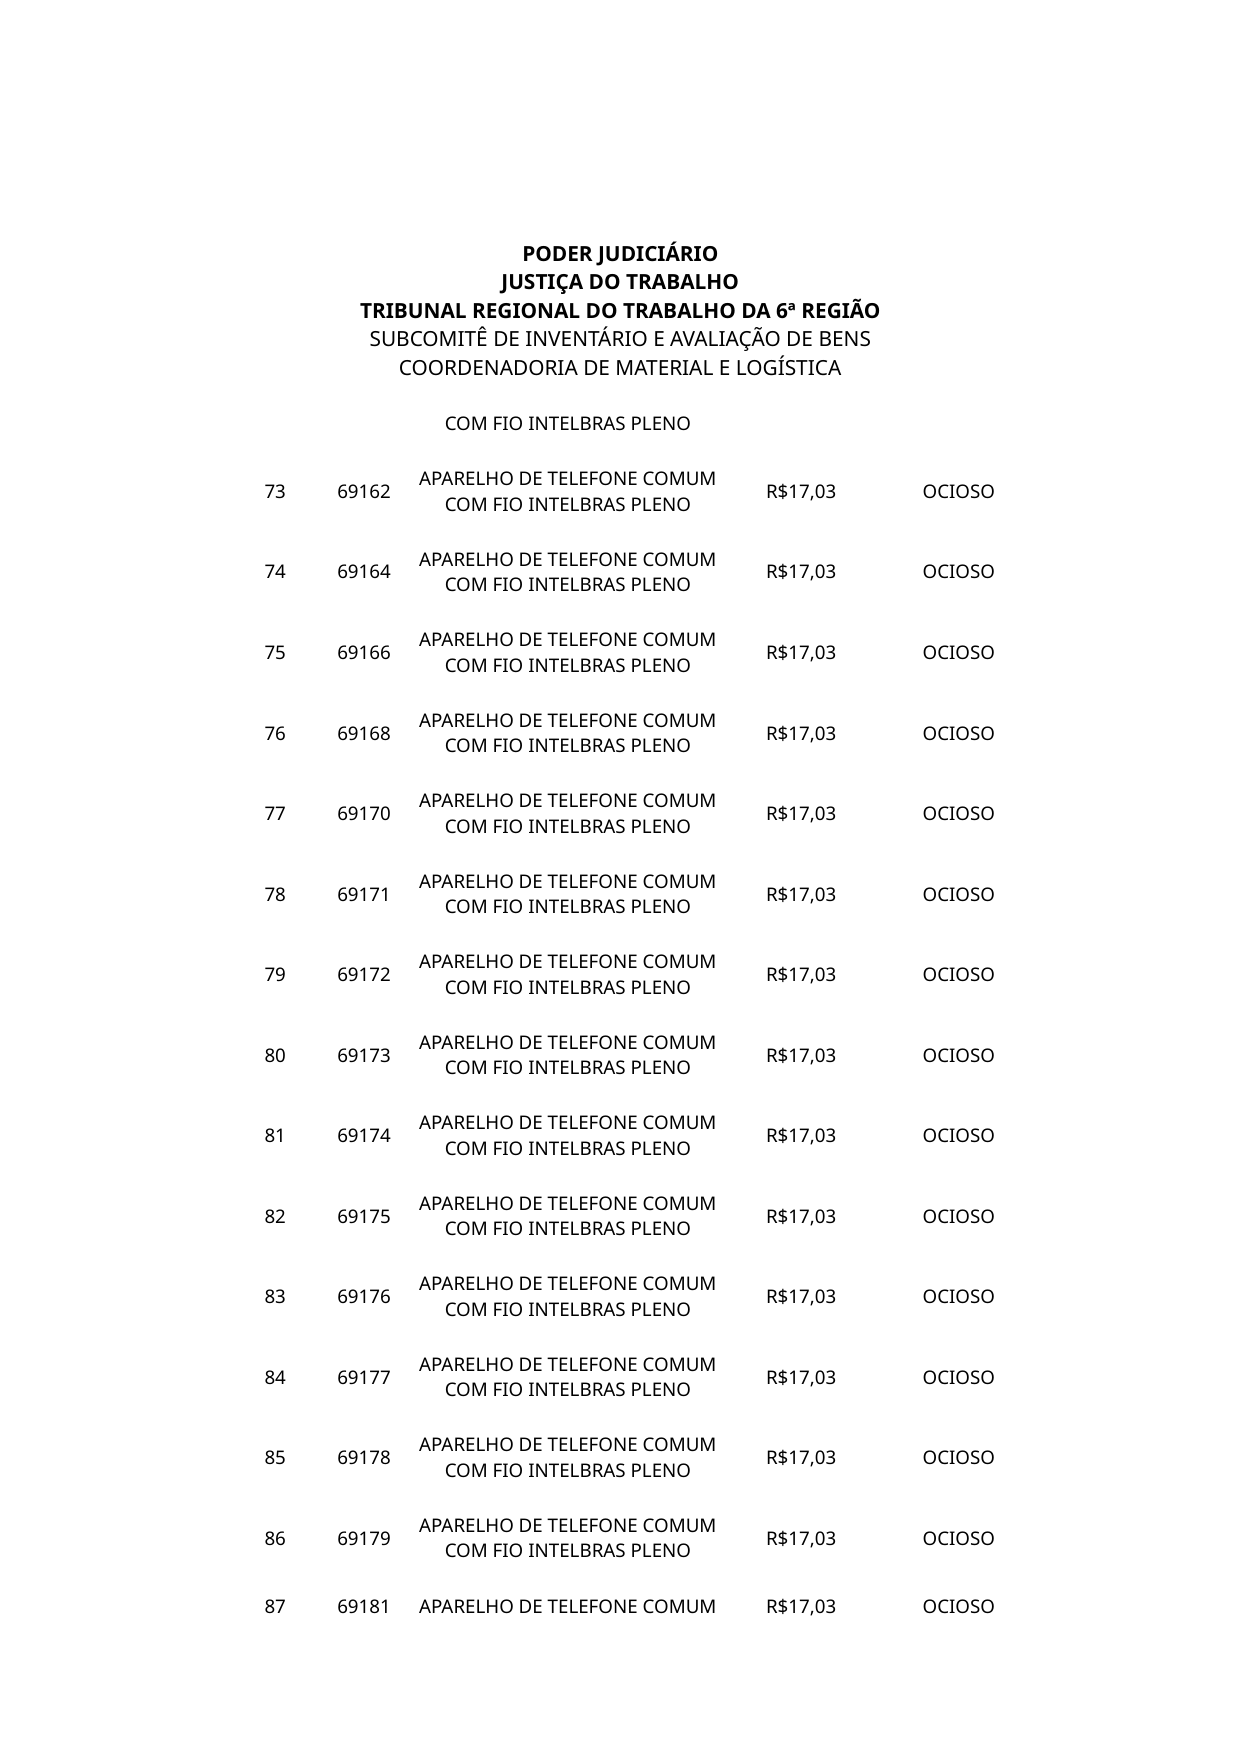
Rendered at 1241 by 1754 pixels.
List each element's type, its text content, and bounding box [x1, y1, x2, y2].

table_cell APARELHO DE TELEFONE COMUM COM FIO INTELBRAS PLENO [409, 627, 727, 707]
table_cell 69168 [319, 707, 409, 788]
table_cell 87 [231, 1593, 319, 1619]
table_cell R$17,03 [727, 627, 875, 707]
table_cell R$17,03 [727, 1593, 875, 1619]
table_cell 74 [231, 546, 319, 627]
table_cell 86 [231, 1512, 319, 1593]
table_cell R$17,03 [727, 1432, 875, 1512]
table_cell R$17,03 [727, 1512, 875, 1593]
table_cell R$17,03 [727, 1351, 875, 1432]
table_cell 69175 [319, 1190, 409, 1271]
table_cell APARELHO DE TELEFONE COMUM COM FIO INTELBRAS PLENO [409, 1432, 727, 1512]
table_cell R$17,03 [727, 788, 875, 868]
table_cell R$17,03 [727, 1110, 875, 1190]
table_cell 84 [231, 1351, 319, 1432]
table_cell 78 [231, 868, 319, 949]
table_cell APARELHO DE TELEFONE COMUM COM FIO INTELBRAS PLENO [409, 949, 727, 1029]
table_cell OCIOSO [875, 1271, 1042, 1351]
table_cell APARELHO DE TELEFONE COMUM COM FIO INTELBRAS PLENO [409, 1110, 727, 1190]
table_cell 75 [231, 627, 319, 707]
table_cell OCIOSO [875, 1351, 1042, 1432]
table_cell [231, 411, 319, 466]
table_cell 69172 [319, 949, 409, 1029]
table_cell R$17,03 [727, 466, 875, 546]
table_cell 79 [231, 949, 319, 1029]
table_cell OCIOSO [875, 949, 1042, 1029]
table_cell R$17,03 [727, 546, 875, 627]
table_cell APARELHO DE TELEFONE COMUM COM FIO INTELBRAS PLENO [409, 1190, 727, 1271]
table_cell 69178 [319, 1432, 409, 1512]
table_cell 69181 [319, 1593, 409, 1619]
table_cell 69164 [319, 546, 409, 627]
table_cell APARELHO DE TELEFONE COMUM COM FIO INTELBRAS PLENO [409, 1029, 727, 1110]
table_cell APARELHO DE TELEFONE COMUM COM FIO INTELBRAS PLENO [409, 1351, 727, 1432]
table_cell R$17,03 [727, 1190, 875, 1271]
table_cell 73 [231, 466, 319, 546]
table_cell 69173 [319, 1029, 409, 1110]
table_cell 69174 [319, 1110, 409, 1190]
table_cell [319, 411, 409, 466]
table_cell 69166 [319, 627, 409, 707]
table_cell 82 [231, 1190, 319, 1271]
table_cell APARELHO DE TELEFONE COMUM COM FIO INTELBRAS PLENO [409, 868, 727, 949]
table_cell OCIOSO [875, 1593, 1042, 1619]
table_cell 85 [231, 1432, 319, 1512]
table_cell 69179 [319, 1512, 409, 1593]
table_cell OCIOSO [875, 466, 1042, 546]
table_cell 83 [231, 1271, 319, 1351]
table_cell OCIOSO [875, 707, 1042, 788]
table_cell APARELHO DE TELEFONE COMUM [409, 1593, 727, 1619]
table_cell 69176 [319, 1271, 409, 1351]
table_cell 80 [231, 1029, 319, 1110]
table_cell R$17,03 [727, 868, 875, 949]
table_cell 69177 [319, 1351, 409, 1432]
table_cell APARELHO DE TELEFONE COMUM COM FIO INTELBRAS PLENO [409, 466, 727, 546]
table_cell APARELHO DE TELEFONE COMUM COM FIO INTELBRAS PLENO [409, 546, 727, 627]
table_cell APARELHO DE TELEFONE COMUM COM FIO INTELBRAS PLENO [409, 1271, 727, 1351]
table_cell 76 [231, 707, 319, 788]
table_cell [875, 411, 1042, 466]
table_cell OCIOSO [875, 1029, 1042, 1110]
table_cell APARELHO DE TELEFONE COMUM COM FIO INTELBRAS PLENO [409, 1512, 727, 1593]
table_cell OCIOSO [875, 1432, 1042, 1512]
table_cell 69171 [319, 868, 409, 949]
table_cell APARELHO DE TELEFONE COMUM COM FIO INTELBRAS PLENO [409, 707, 727, 788]
table_cell APARELHO DE TELEFONE COMUM COM FIO INTELBRAS PLENO [409, 788, 727, 868]
table_cell OCIOSO [875, 627, 1042, 707]
table_cell 69170 [319, 788, 409, 868]
table_cell 81 [231, 1110, 319, 1190]
table_cell R$17,03 [727, 1029, 875, 1110]
table_cell OCIOSO [875, 1110, 1042, 1190]
table_cell OCIOSO [875, 868, 1042, 949]
table_cell OCIOSO [875, 1512, 1042, 1593]
table_cell OCIOSO [875, 546, 1042, 627]
table_cell R$17,03 [727, 949, 875, 1029]
table_cell OCIOSO [875, 1190, 1042, 1271]
table_cell 69162 [319, 466, 409, 546]
table_cell 77 [231, 788, 319, 868]
table_cell COM FIO INTELBRAS PLENO [409, 411, 727, 466]
table_cell [727, 411, 875, 466]
table_cell R$17,03 [727, 1271, 875, 1351]
table_cell OCIOSO [875, 788, 1042, 868]
table_cell R$17,03 [727, 707, 875, 788]
